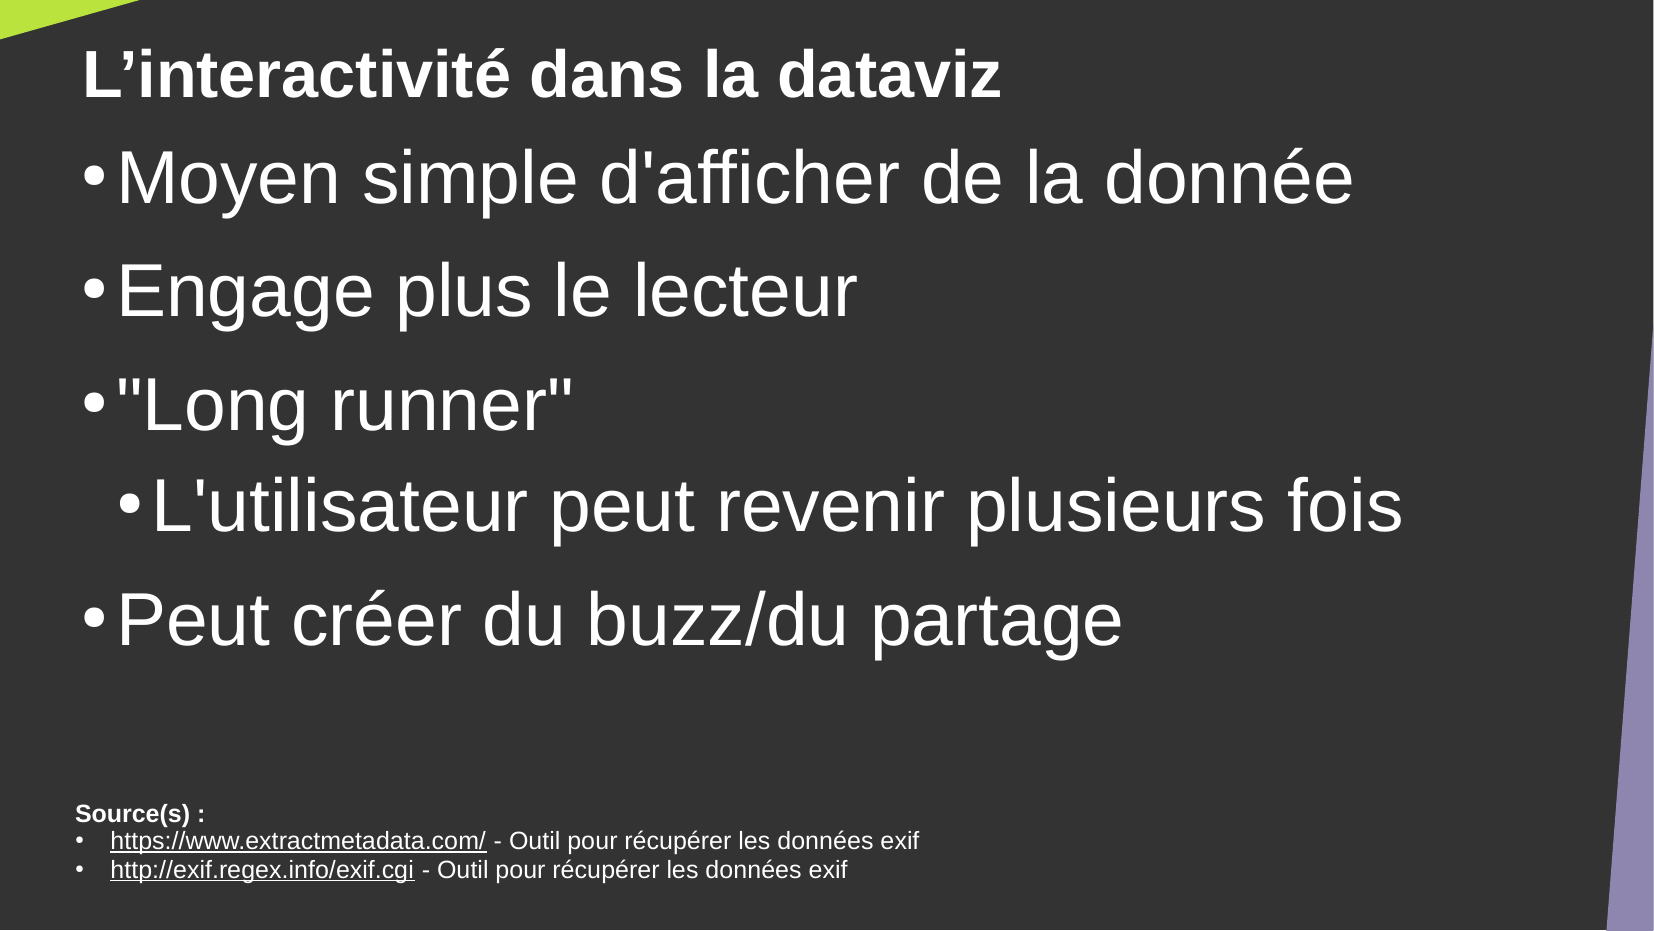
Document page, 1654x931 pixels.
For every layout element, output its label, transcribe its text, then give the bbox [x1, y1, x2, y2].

text_box Source(s) : https://www.extractmetadata.com/ - Outil pour récupérer les données exif http://exif.regex.info/exif.cgi - Outil pour récupérer les données exif [60, 791, 1546, 919]
text_box [0, 0, 140, 40]
title L’interactivité dans la dataviz [82, 37, 1619, 112]
text_box [1606, 315, 1654, 931]
list Moyen simple d'afficher de la donnée Engage plus le lecteur "Long runner" L'utilisateur peut revenir plusieurs fois Peut créer du buzz/du partage [80, 135, 1560, 745]
